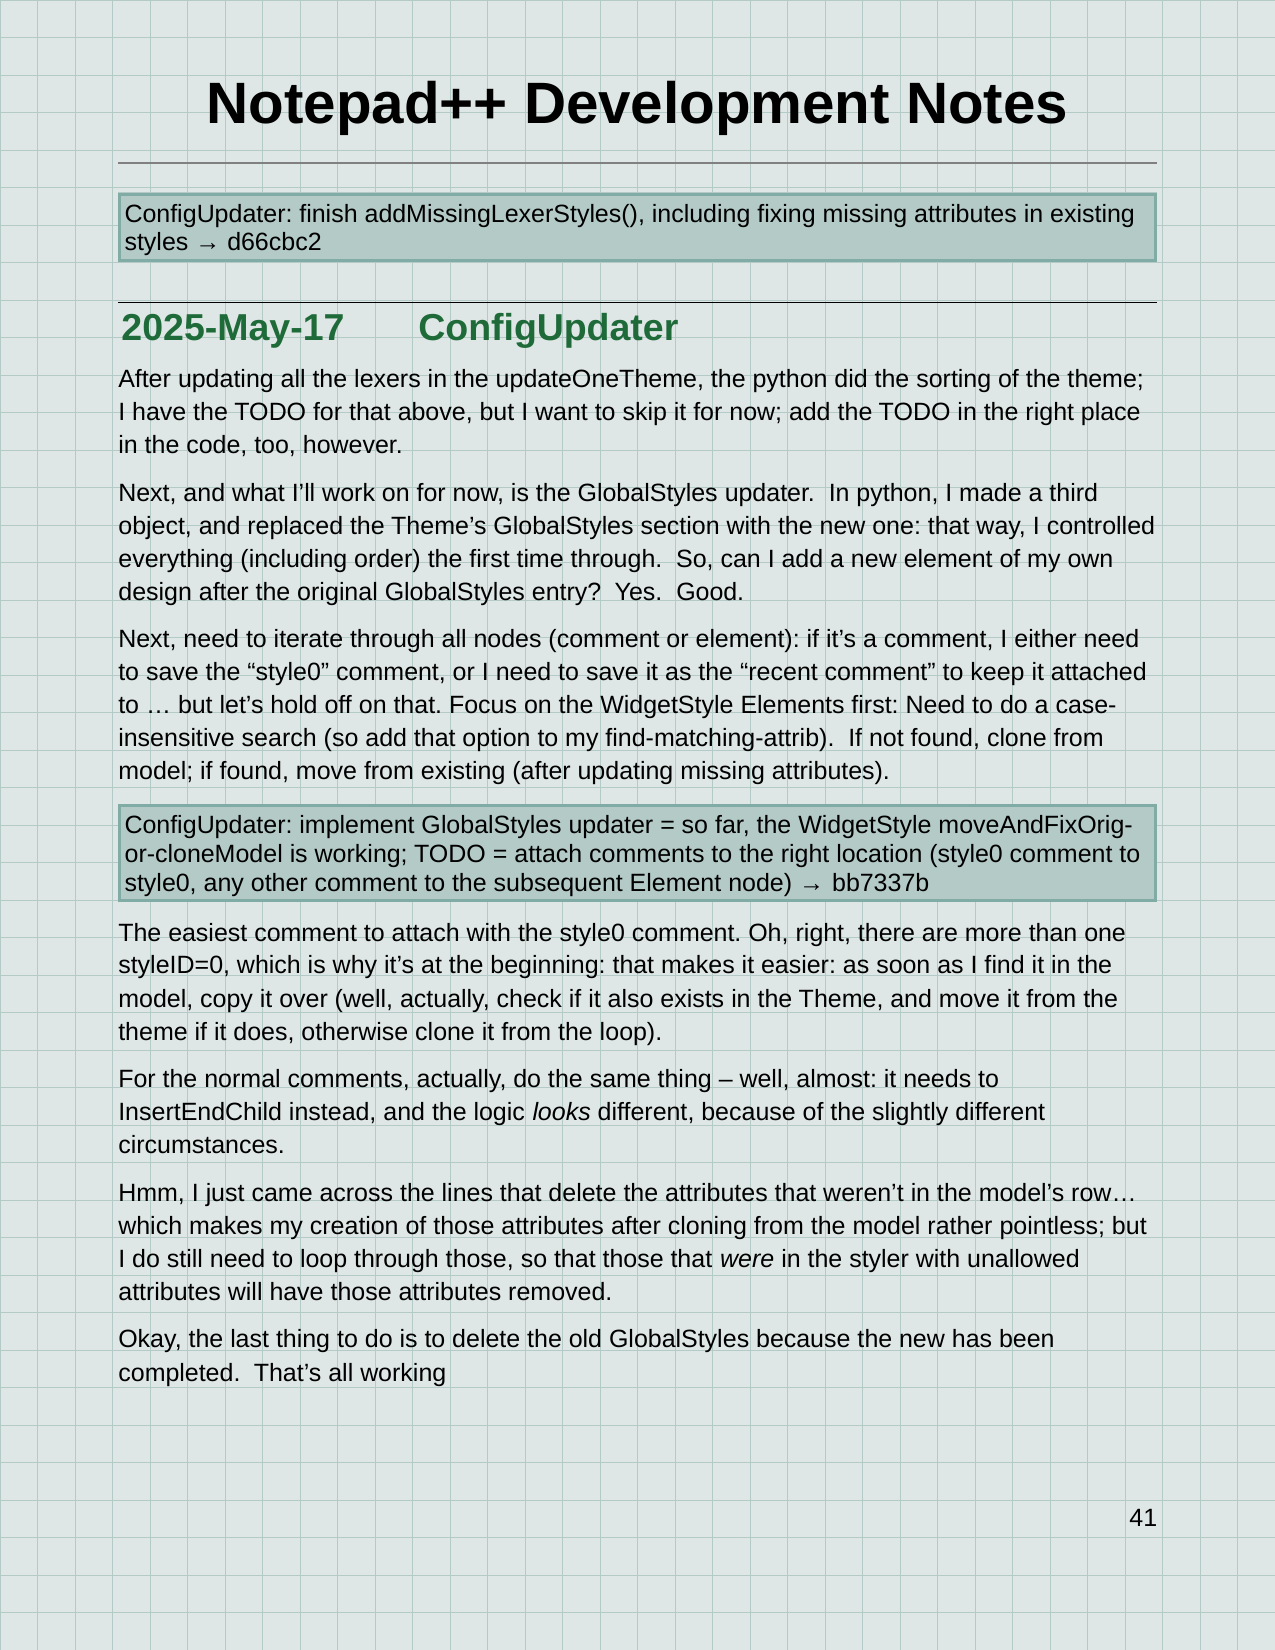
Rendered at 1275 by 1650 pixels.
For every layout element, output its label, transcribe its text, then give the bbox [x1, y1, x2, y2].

text Next, and what I’ll work on for now, is the GlobalStyles updater. In python, I made a third object, and replaced the Theme’s GlobalStyles section with the new one: that way, I controlled everything (including order) the first time through. So, can I add a new element of my own design after the original GlobalStyles entry? Yes. Good. [118, 478, 1157, 605]
text ConfigUpdater: implement GlobalStyles updater = so far, the WidgetStyle moveAndFixOrig-or-cloneModel is working; TODO = attach comments to the right location (style0 comment to style0, any other comment to the subsequent Element node) → bb7337b [121, 807, 1154, 899]
text ConfigUpdater: finish addMissingLexerStyles(), including fixing missing attributes in existing styles → d66cbc2 [121, 196, 1154, 259]
text After updating all the lexers in the updateOneTheme, the python did the sorting of the theme; I have the TODO for that above, but I want to skip it for now; add the TODO in the right place in the code, too, however. [118, 364, 1157, 459]
text Okay, the last thing to do is to delete the old GlobalStyles because the new has been completed. That’s all working [118, 1324, 1157, 1386]
text For the normal comments, actually, do the same thing – well, almost: it needs to InsertEndChild instead, and the logic looks different, because of the slightly different circumstances. [118, 1064, 1157, 1159]
subtitle 2025-May-17 ConfigUpdater [118, 303, 1157, 351]
text Hmm, I just came across the lines that delete the attributes that weren’t in the model’s row… which makes my creation of those attributes after cloning from the model rather pointless; but I do still need to loop through those, so that those that were in the styler with unallowed attributes will have those attributes removed. [118, 1178, 1157, 1306]
text Next, need to iterate through all nodes (comment or element): if it’s a comment, I either need to save the “style0” comment, or I need to save it as the “recent comment” to keep it attached to … but let’s hold off on that. Focus on the WidgetStyle Elements first: Need to do a case-insensitive search (so add that option to my find-matching-attrib). If not found, clone from model; if found, move from existing (after updating missing attributes). [118, 624, 1157, 785]
text The easiest comment to attach with the style0 comment. Oh, right, there are more than one styleID=0, which is why it’s at the beginning: that makes it easier: as soon as I find it in the model, copy it over (well, actually, check if it also exists in the Theme, and move it from the theme if it does, otherwise clone it from the loop). [118, 917, 1157, 1045]
